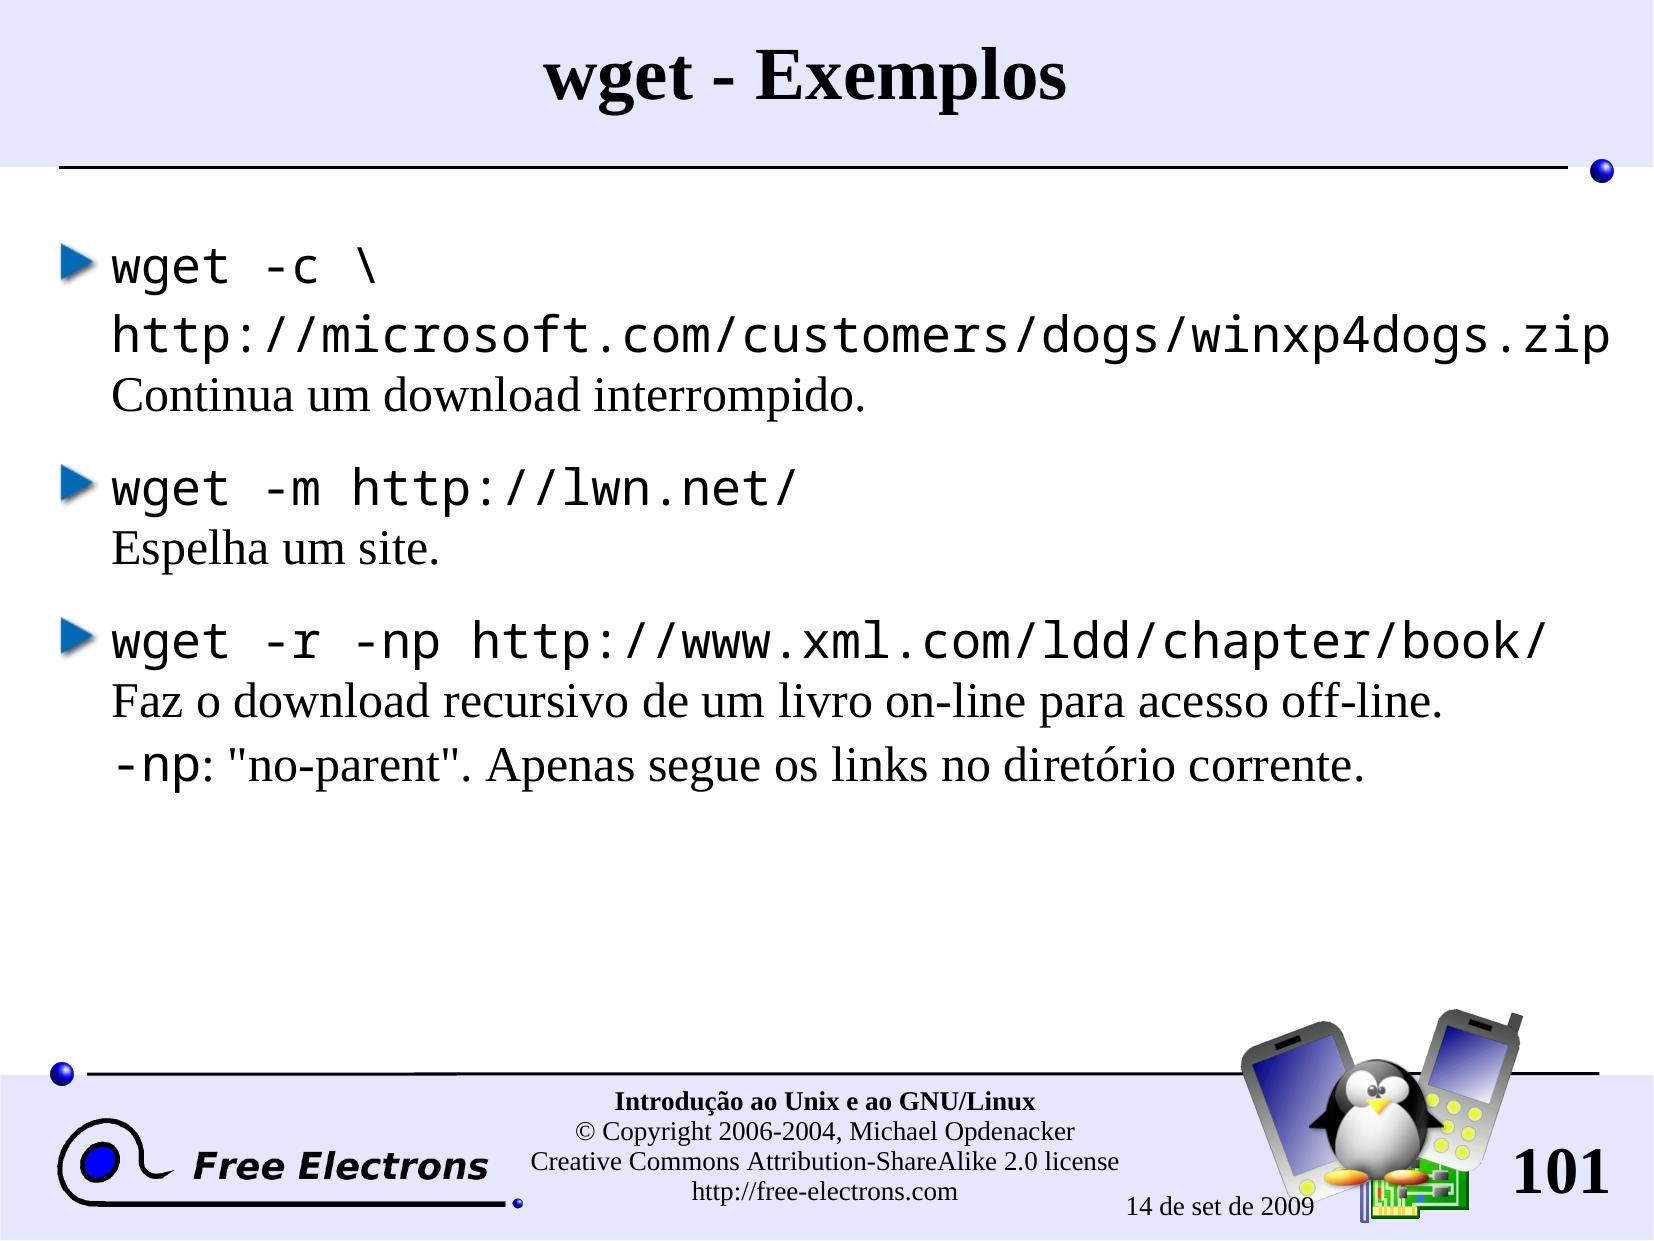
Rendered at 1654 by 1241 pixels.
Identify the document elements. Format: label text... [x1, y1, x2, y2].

list wget -c \ http://microsoft.com/customers/dogs/winxp4dogs.zip Continua um download interrompido. wget -m http://lwn.net/ Espelha um site. wget -r -np http://www.xml.com/ldd/chapter/book/ Faz o download recursivo de um livro on-line para acesso off-line. -np: "no-parent". Apenas segue os links no diretório corrente. [40, 230, 1626, 1039]
title wget - Exemplos [60, 12, 1551, 138]
picture [1224, 1039, 1530, 1241]
picture [1280, 1198, 1284, 1208]
picture [50, 1107, 527, 1216]
picture [1304, 1198, 1311, 1207]
